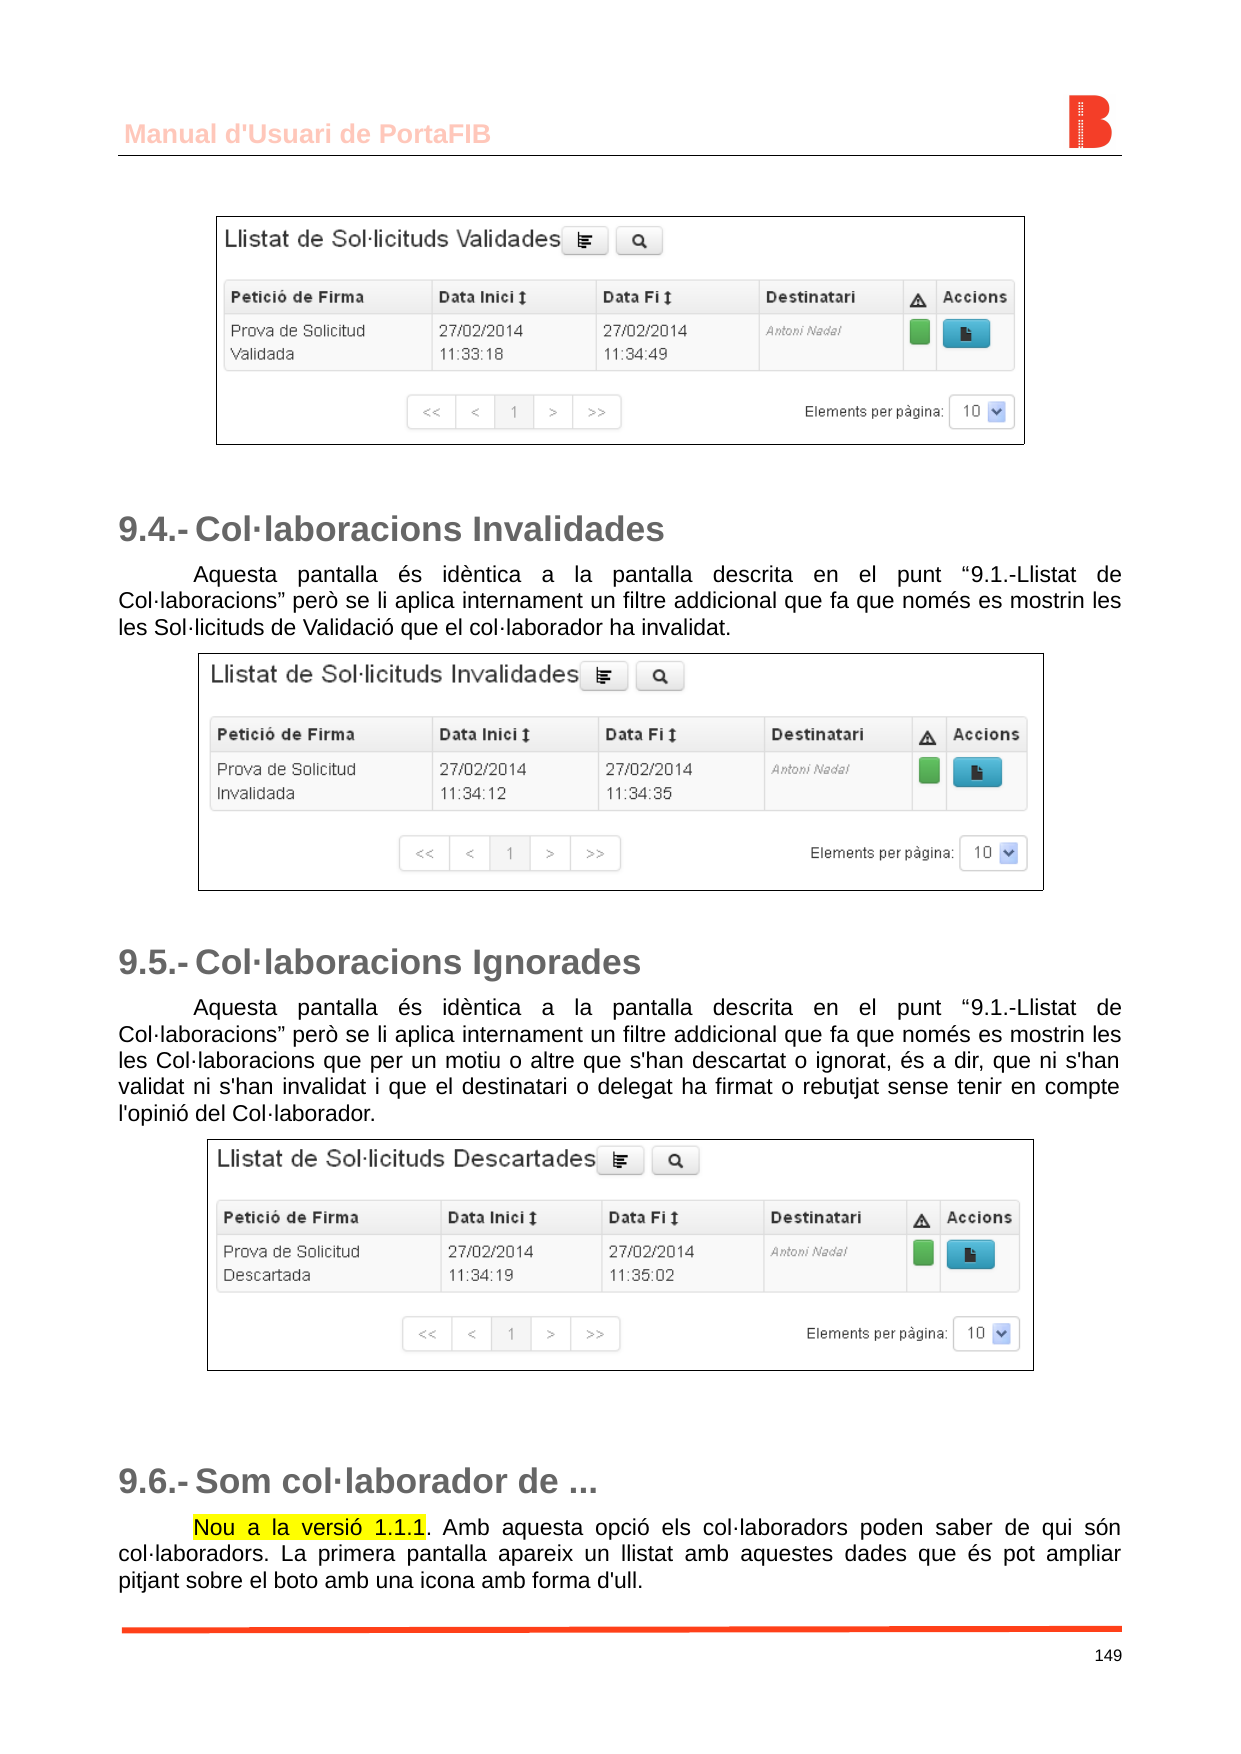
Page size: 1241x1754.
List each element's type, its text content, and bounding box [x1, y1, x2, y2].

text Aquesta pantalla és idèntica a la pantalla descrita en el punt “9.1.-Llistat de Col·laboracions” però se li aplica internament un filtre addicional que fa que només es mostrin les les Sol·licituds de Validació que el col·laborador ha invalidat. [118, 561, 1122, 640]
picture [209, 1141, 1031, 1368]
subtitle Col·laboracions Invalidades [118, 508, 1122, 549]
text Nou a la versió 1.1.1. Amb aquesta opció els col·laboradors poden saber de qui són col·laboradors. La primera pantalla apareix un llistat amb aquestes dades que és pot ampliar pitjant sobre el boto amb una icona amb forma d'ull. [118, 1514, 1122, 1593]
subtitle Som col·laborador de ... [118, 1461, 1122, 1501]
picture [1063, 94, 1117, 150]
subtitle Col·laboracions Ignorades [118, 941, 1122, 982]
text Aquesta pantalla és idèntica a la pantalla descrita en el punt “9.1.-Llistat de Col·laboracions” però se li aplica internament un filtre addicional que fa que només es mostrin les les Col·laboracions que per un motiu o altre que s'han descartat o ignorat, és a dir, que ni s'han validat ni s'han invalidat i que el destinatari o delegat ha firmat o rebutjat sense tenir en compte l'opinió del Col·laborador. [118, 994, 1122, 1126]
picture [200, 655, 1040, 887]
picture [219, 218, 1021, 441]
